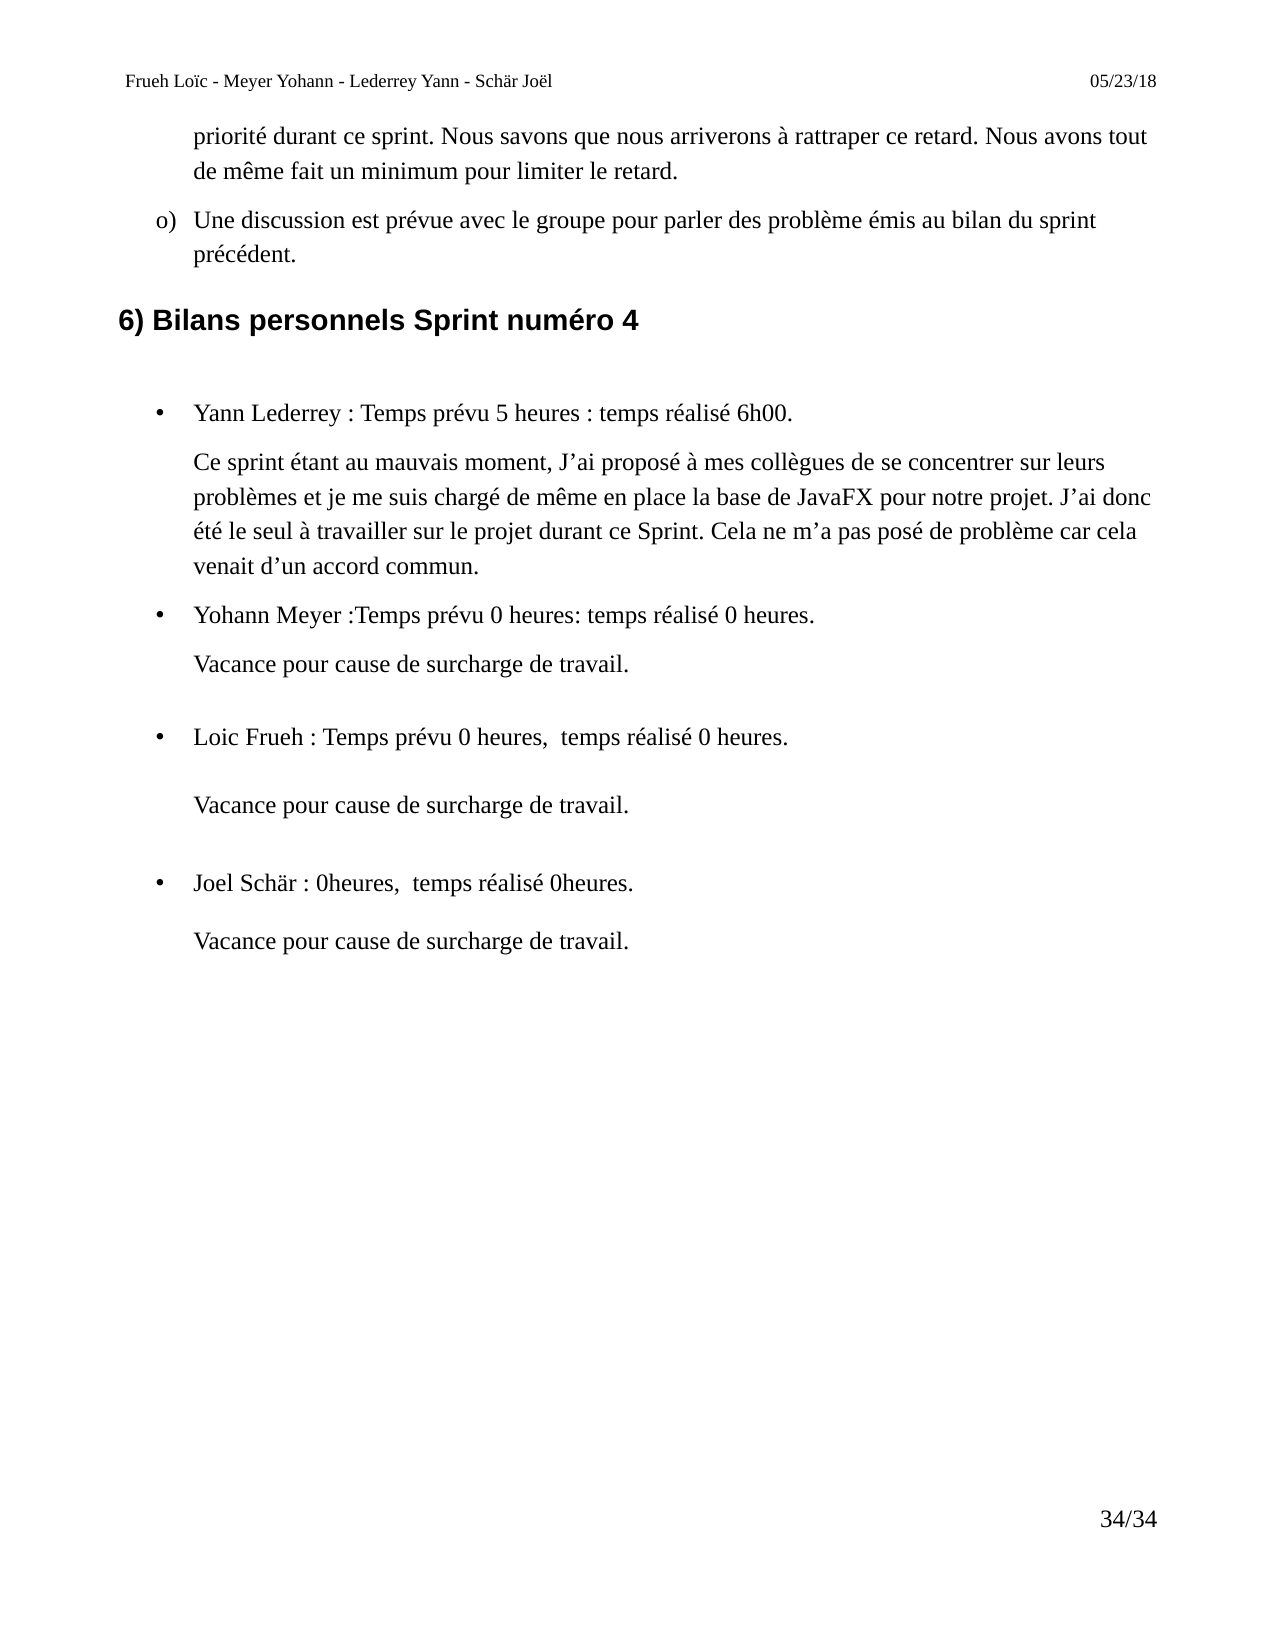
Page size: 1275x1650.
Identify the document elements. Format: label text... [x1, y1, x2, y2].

subtitle 6) Bilans personnels Sprint numéro 4 [118, 303, 1157, 337]
list Yohann Meyer :Temps prévu 0 heures: temps réalisé 0 heures. [156, 600, 1157, 629]
list Loic Frueh : Temps prévu 0 heures, temps réalisé 0 heures. Vacance pour cause de surcharge de travail. [156, 722, 1157, 819]
list Yann Lederrey : Temps prévu 5 heures : temps réalisé 6h00. [156, 398, 1157, 427]
list Joel Schär : 0heures, temps réalisé 0heures. [156, 868, 1157, 897]
list Une discussion est prévue avec le groupe pour parler des problème émis au bilan du sprint précédent. [156, 205, 1157, 268]
list priorité durant ce sprint. Nous savons que nous arriverons à rattraper ce retard. Nous avons tout de même fait un minimum pour limiter le retard. [156, 121, 1157, 184]
list Vacance pour cause de surcharge de travail. [156, 926, 1157, 955]
list Vacance pour cause de surcharge de travail. [156, 649, 1157, 678]
list Ce sprint étant au mauvais moment, J’ai proposé à mes collègues de se concentrer sur leurs problèmes et je me suis chargé de même en place la base de JavaFX pour notre projet. J’ai donc été le seul à travailler sur le projet durant ce Sprint. Cela ne m’a pas posé de problème car cela venait d’un accord commun. [156, 447, 1157, 579]
